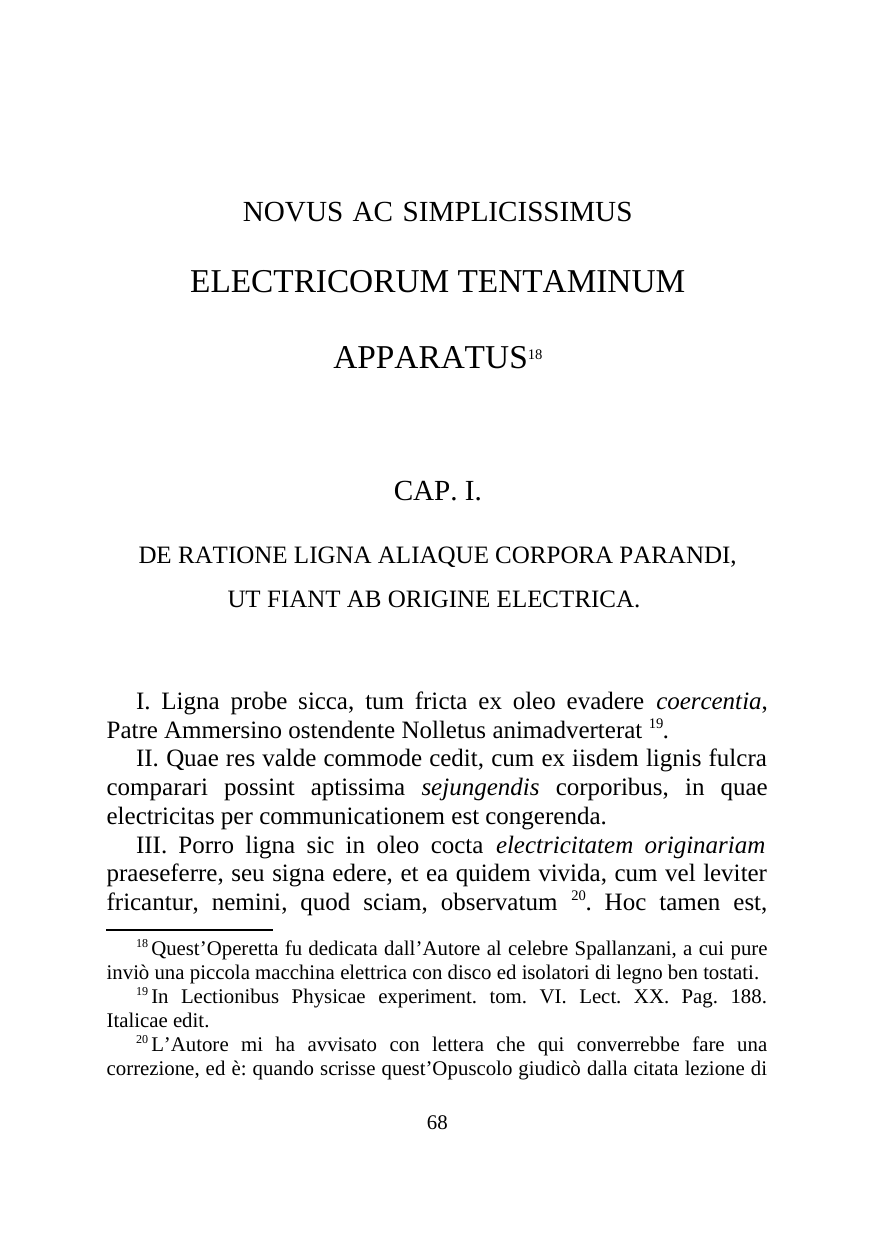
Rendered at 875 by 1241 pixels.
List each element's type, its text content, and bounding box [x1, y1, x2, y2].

text DE RATIONE LIGNA ALIAQUE CORPORA PARANDI, UT FIANT AB ORIGINE ELECTRICA. [106, 541, 768, 612]
text CAP. I. [106, 473, 768, 507]
text ELECTRICORUM TENTAMINUM [106, 261, 768, 299]
text III. Porro ligna sic in oleo cocta electricitatem originariam praeseferre, seu signa edere, et ea quidem vivida, cum vel leviter fricantur, nemini, quod sciam, observatum . Hoc tamen est, [106, 830, 768, 916]
text In Lectionibus Physicae experiment. tom. VI. Lect. XX. Pag. 188. Italicae edit. [106, 984, 768, 1032]
text NOVUS AC SIMPLICISSIMUS [106, 194, 768, 228]
text L’Autore mi ha avvisato con lettera che qui converrebbe fare una correzione, ed è: quando scrisse quest’Opuscolo giudicò dalla citata lezione di [106, 1032, 768, 1080]
text I. Ligna probe sicca, tum fricta ex oleo evadere coercentia, Patre Ammersino ostendente Nolletus animadverterat . [106, 686, 768, 743]
text Quest’Operetta fu dedicata dall’Autore al celebre Spallanzani, a cui pure inviò una piccola macchina elettrica con disco ed isolatori di legno ben tostati. [106, 936, 768, 984]
text II. Quae res valde commode cedit, cum ex iisdem lignis fulcra comparari possint aptissima sejungendis corporibus, in quae electricitas per communicationem est congerenda. [106, 743, 768, 830]
text APPARATUS [106, 338, 768, 376]
